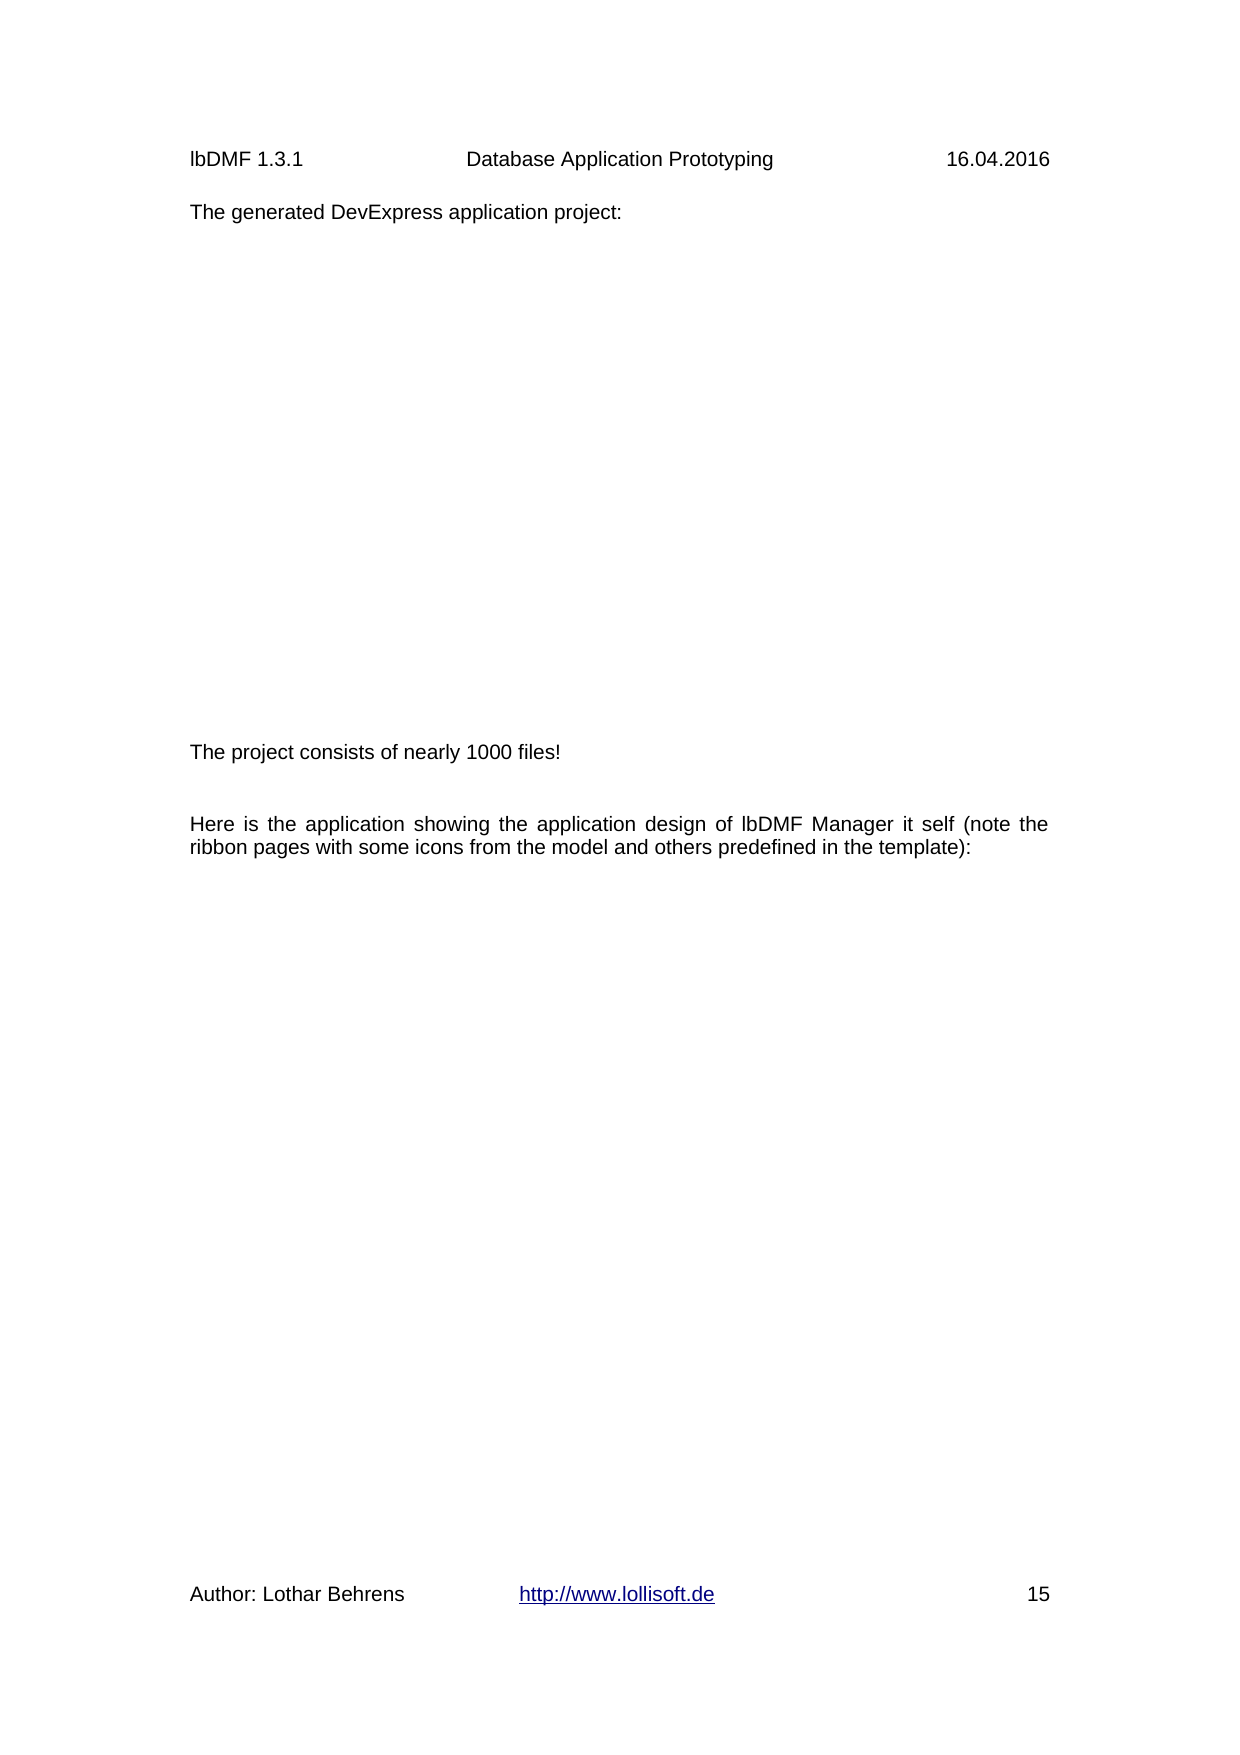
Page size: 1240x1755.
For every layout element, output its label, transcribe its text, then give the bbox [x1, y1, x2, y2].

text Here is the application showing the application design of lbDMF Manager it self (note the ribbon pages with some icons from the model and others predefined in the template): [189, 812, 1050, 859]
text The generated DevExpress application project: [189, 201, 1050, 224]
text The project consists of nearly 1000 files! [189, 272, 1050, 764]
